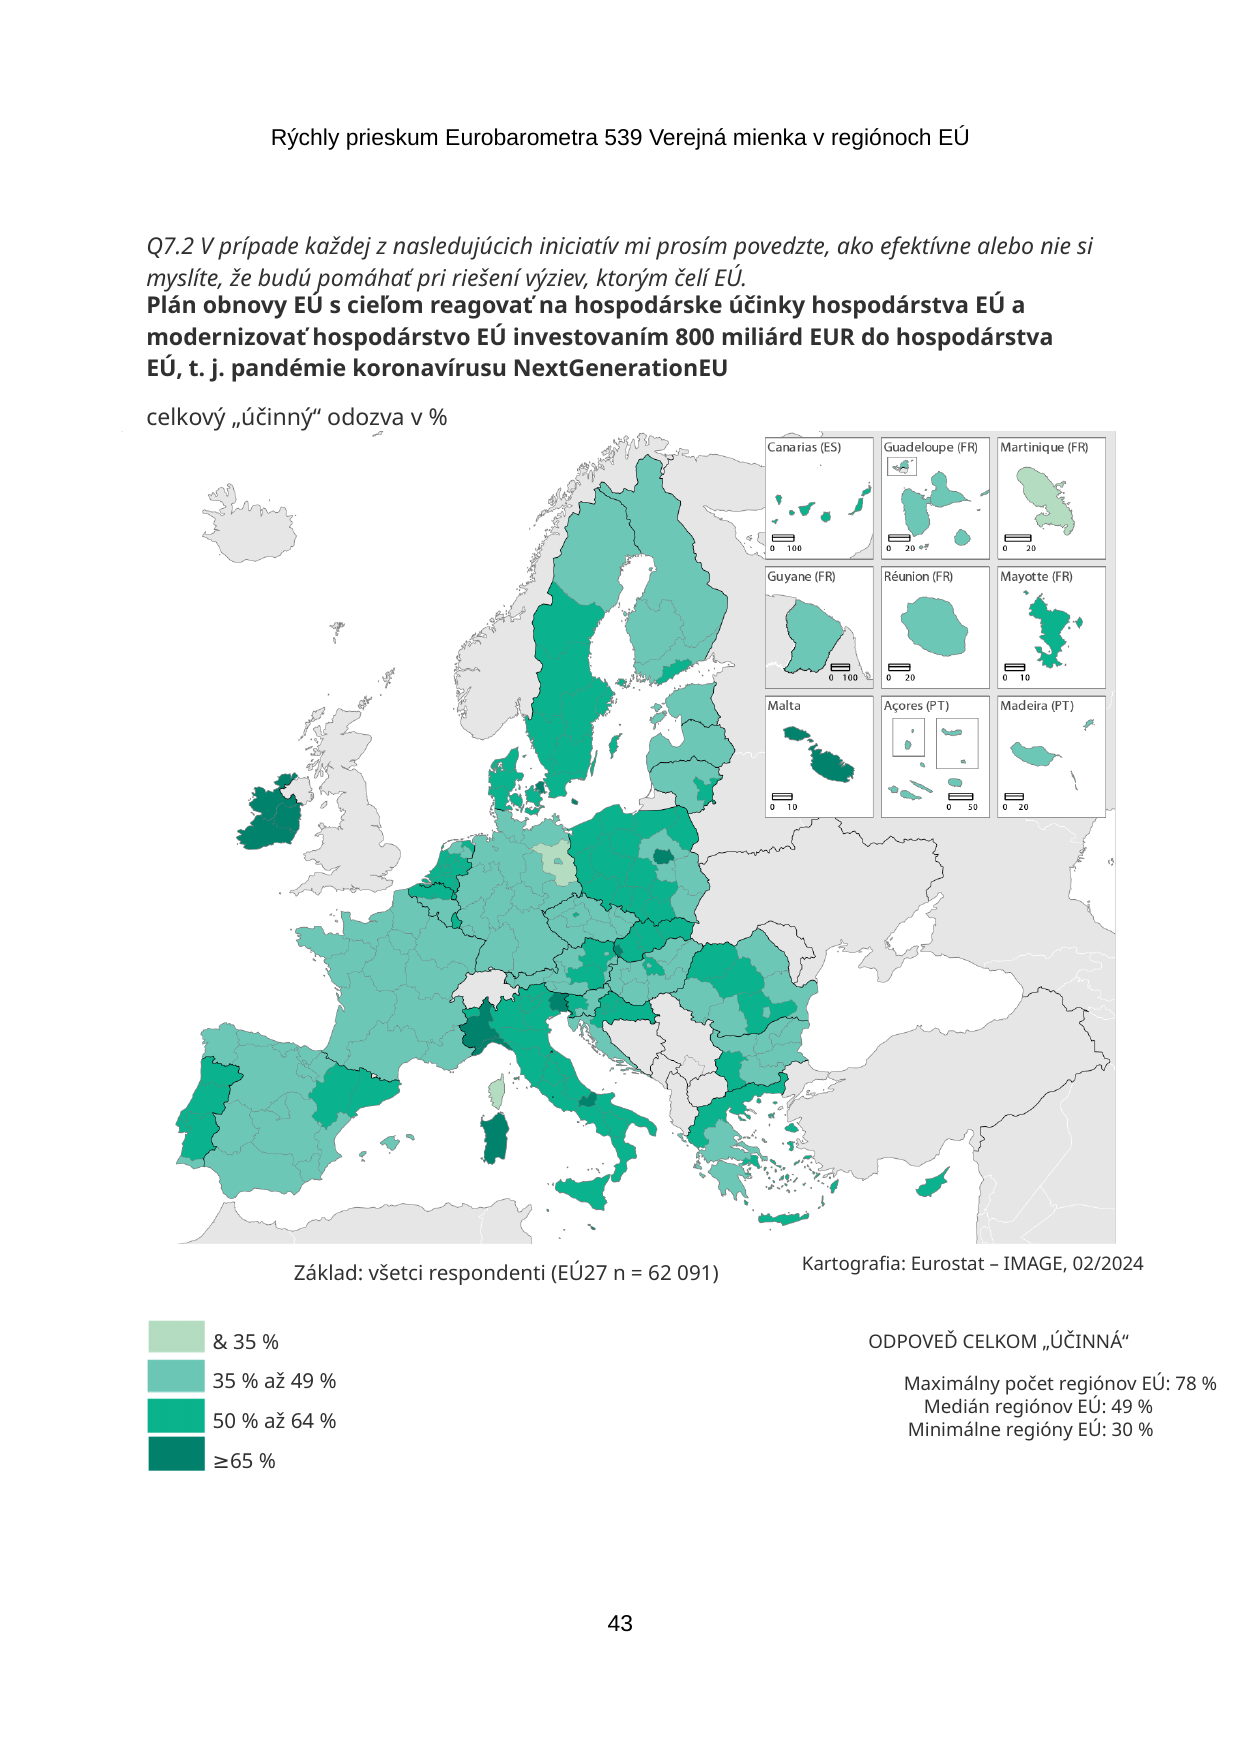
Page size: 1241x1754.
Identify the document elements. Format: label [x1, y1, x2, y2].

picture [149, 1321, 204, 1353]
picture [149, 1437, 204, 1470]
picture [148, 1399, 204, 1432]
picture [118, 427, 1119, 1244]
picture [148, 1360, 204, 1393]
